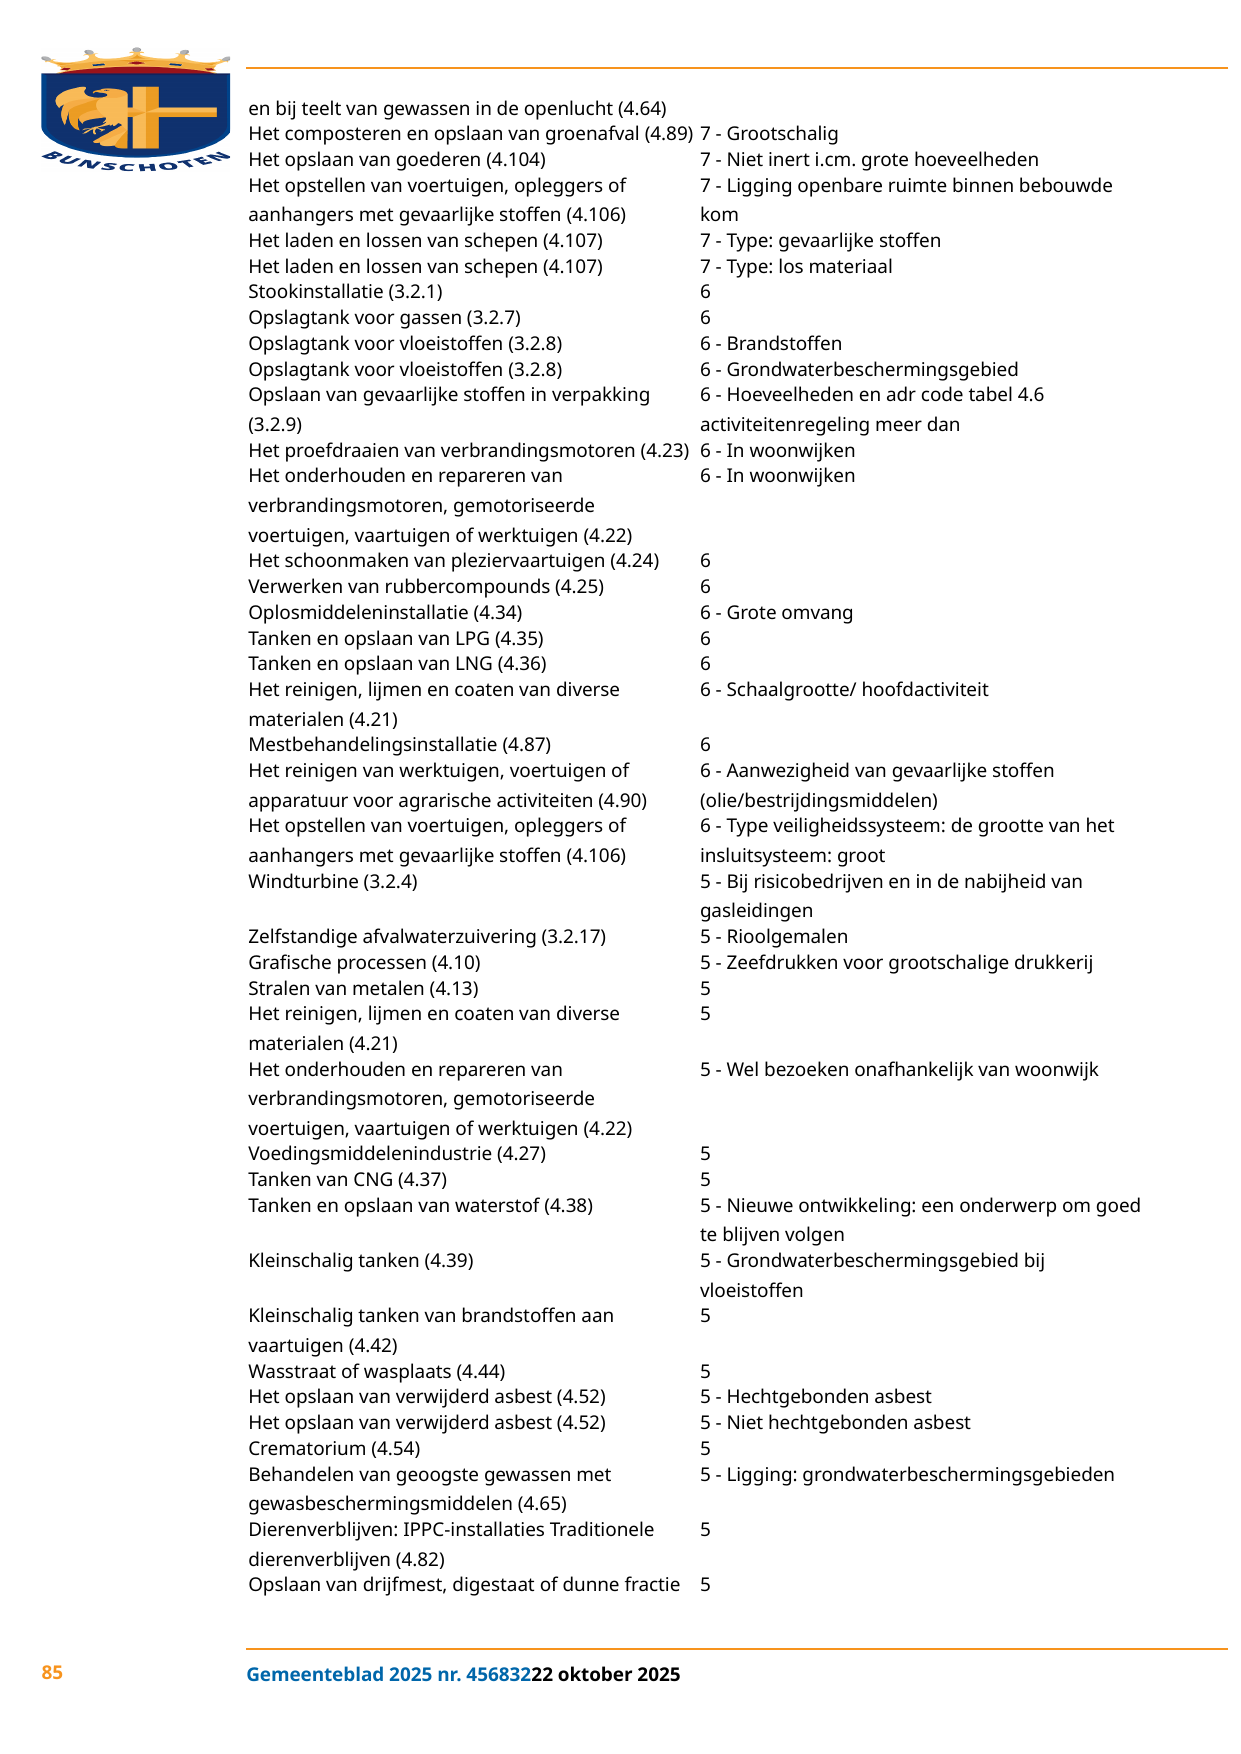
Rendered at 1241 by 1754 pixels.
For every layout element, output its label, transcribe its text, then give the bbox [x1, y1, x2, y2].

table_cell 5 [700, 1141, 1152, 1166]
table_cell 6 [700, 279, 1152, 304]
table_cell 7 - Ligging openbare ruimte binnen bebouwde kom [700, 172, 1152, 227]
table_cell [700, 95, 1152, 121]
table_cell 5 [700, 1516, 1152, 1572]
table_cell Tanken van CNG (4.37) [248, 1166, 700, 1192]
table_cell 6 [700, 625, 1152, 651]
table_cell Verwerken van rubbercompounds (4.25) [248, 573, 700, 599]
table_cell 5 - Hechtgebonden asbest [700, 1384, 1152, 1409]
table_cell Het composteren en opslaan van groenafval (4.89) [248, 121, 700, 146]
table_cell 5 [700, 1303, 1152, 1358]
table_cell Het laden en lossen van schepen (4.107) [248, 227, 700, 253]
table_cell 5 [700, 1166, 1152, 1192]
table_cell 5 - Wel bezoeken onafhankelijk van woonwijk [700, 1056, 1152, 1141]
table_cell Opslagtank voor gassen (3.2.7) [248, 305, 700, 330]
table_cell 6 - In woonwijken [700, 437, 1152, 463]
table_cell 6 - Type veiligheidssysteem: de grootte van het insluitsysteem: groot [700, 813, 1152, 868]
table_cell Het onderhouden en repareren van verbrandingsmotoren, gemotoriseerde voertuigen, vaartuigen of werktuigen (4.22) [248, 463, 700, 548]
table_cell Kleinschalig tanken van brandstoffen aan vaartuigen (4.42) [248, 1303, 700, 1358]
table_cell 6 - Brandstoffen [700, 330, 1152, 356]
table_cell Tanken en opslaan van LNG (4.36) [248, 651, 700, 676]
table_cell Wasstraat of wasplaats (4.44) [248, 1358, 700, 1384]
table_cell 5 - Grondwaterbeschermingsgebied bij vloeistoffen [700, 1248, 1152, 1303]
table_cell Zelfstandige afvalwaterzuivering (3.2.17) [248, 923, 700, 949]
table_cell 6 - Aanwezigheid van gevaarlijke stoffen (olie/bestrijdingsmiddelen) [700, 757, 1152, 813]
table_cell 5 - Nieuwe ontwikkeling: een onderwerp om goed te blijven volgen [700, 1192, 1152, 1247]
table_cell 6 [700, 732, 1152, 757]
table_cell Het opslaan van verwijderd asbest (4.52) [248, 1384, 700, 1409]
table_cell 7 - Grootschalig [700, 121, 1152, 146]
table_cell 5 - Ligging: grondwaterbeschermingsgebieden [700, 1461, 1152, 1516]
table_cell 6 [700, 305, 1152, 330]
table_cell Oplosmiddeleninstallatie (4.34) [248, 599, 700, 625]
table_cell Het reinigen van werktuigen, voertuigen of apparatuur voor agrarische activiteiten (4.90) [248, 757, 700, 813]
table_cell Stookinstallatie (3.2.1) [248, 279, 700, 304]
table_cell 6 [700, 573, 1152, 599]
table_cell Opslagtank voor vloeistoffen (3.2.8) [248, 356, 700, 382]
table_cell 7 - Type: los materiaal [700, 253, 1152, 279]
table_cell 5 [700, 1000, 1152, 1056]
table_cell 5 [700, 1572, 1152, 1597]
table_cell Tanken en opslaan van LPG (4.35) [248, 625, 700, 651]
table_cell Het opslaan van verwijderd asbest (4.52) [248, 1410, 700, 1435]
table_cell Windturbine (3.2.4) [248, 868, 700, 923]
table_cell Het onderhouden en repareren van verbrandingsmotoren, gemotoriseerde voertuigen, vaartuigen of werktuigen (4.22) [248, 1056, 700, 1141]
table_cell Het opstellen van voertuigen, opleggers of aanhangers met gevaarlijke stoffen (4.106) [248, 172, 700, 227]
table_cell Dierenverblijven: IPPC-installaties Traditionele dierenverblijven (4.82) [248, 1516, 700, 1572]
table_cell Opslaan van gevaarlijke stoffen in verpakking (3.2.9) [248, 382, 700, 437]
table_cell Het opstellen van voertuigen, opleggers of aanhangers met gevaarlijke stoffen (4.106) [248, 813, 700, 868]
table_cell Het proefdraaien van verbrandingsmotoren (4.23) [248, 437, 700, 463]
table_cell Het reinigen, lijmen en coaten van diverse materialen (4.21) [248, 676, 700, 732]
table_cell Grafische processen (4.10) [248, 949, 700, 975]
table_cell 5 [700, 975, 1152, 1000]
table_cell Behandelen van geoogste gewassen met gewasbeschermingsmiddelen (4.65) [248, 1461, 700, 1516]
table_cell 6 - Hoeveelheden en adr code tabel 4.6 activiteitenregeling meer dan [700, 382, 1152, 437]
table_cell 5 [700, 1358, 1152, 1384]
table_cell Opslagtank voor vloeistoffen (3.2.8) [248, 330, 700, 356]
table_cell 5 - Niet hechtgebonden asbest [700, 1410, 1152, 1435]
table_cell 6 [700, 548, 1152, 573]
table_cell 7 - Niet inert i.cm. grote hoeveelheden [700, 146, 1152, 172]
table_cell Stralen van metalen (4.13) [248, 975, 700, 1000]
table_cell 5 - Zeefdrukken voor grootschalige drukkerij [700, 949, 1152, 975]
table_cell Tanken en opslaan van waterstof (4.38) [248, 1192, 700, 1247]
table_cell Crematorium (4.54) [248, 1435, 700, 1461]
table_cell Mestbehandelingsinstallatie (4.87) [248, 732, 700, 757]
table_cell Voedingsmiddelenindustrie (4.27) [248, 1141, 700, 1166]
table_cell 5 - Rioolgemalen [700, 923, 1152, 949]
table_cell en bij teelt van gewassen in de openlucht (4.64) [248, 95, 700, 121]
table_cell 5 [700, 1435, 1152, 1461]
table_cell Het opslaan van goederen (4.104) [248, 146, 700, 172]
table_cell Het schoonmaken van pleziervaartuigen (4.24) [248, 548, 700, 573]
table_cell Het reinigen, lijmen en coaten van diverse materialen (4.21) [248, 1000, 700, 1056]
picture [41, 47, 231, 172]
table_cell Het laden en lossen van schepen (4.107) [248, 253, 700, 279]
table_cell 6 [700, 651, 1152, 676]
table_cell Kleinschalig tanken (4.39) [248, 1248, 700, 1303]
table_cell 6 - Schaalgrootte/ hoofdactiviteit [700, 676, 1152, 732]
table_cell 5 - Bij risicobedrijven en in de nabijheid van gasleidingen [700, 868, 1152, 923]
table_cell 6 - In woonwijken [700, 463, 1152, 548]
table_cell 6 - Grondwaterbeschermingsgebied [700, 356, 1152, 382]
table_cell 7 - Type: gevaarlijke stoffen [700, 227, 1152, 253]
table_cell Opslaan van drijfmest, digestaat of dunne fractie [248, 1572, 700, 1597]
table_cell 6 - Grote omvang [700, 599, 1152, 625]
